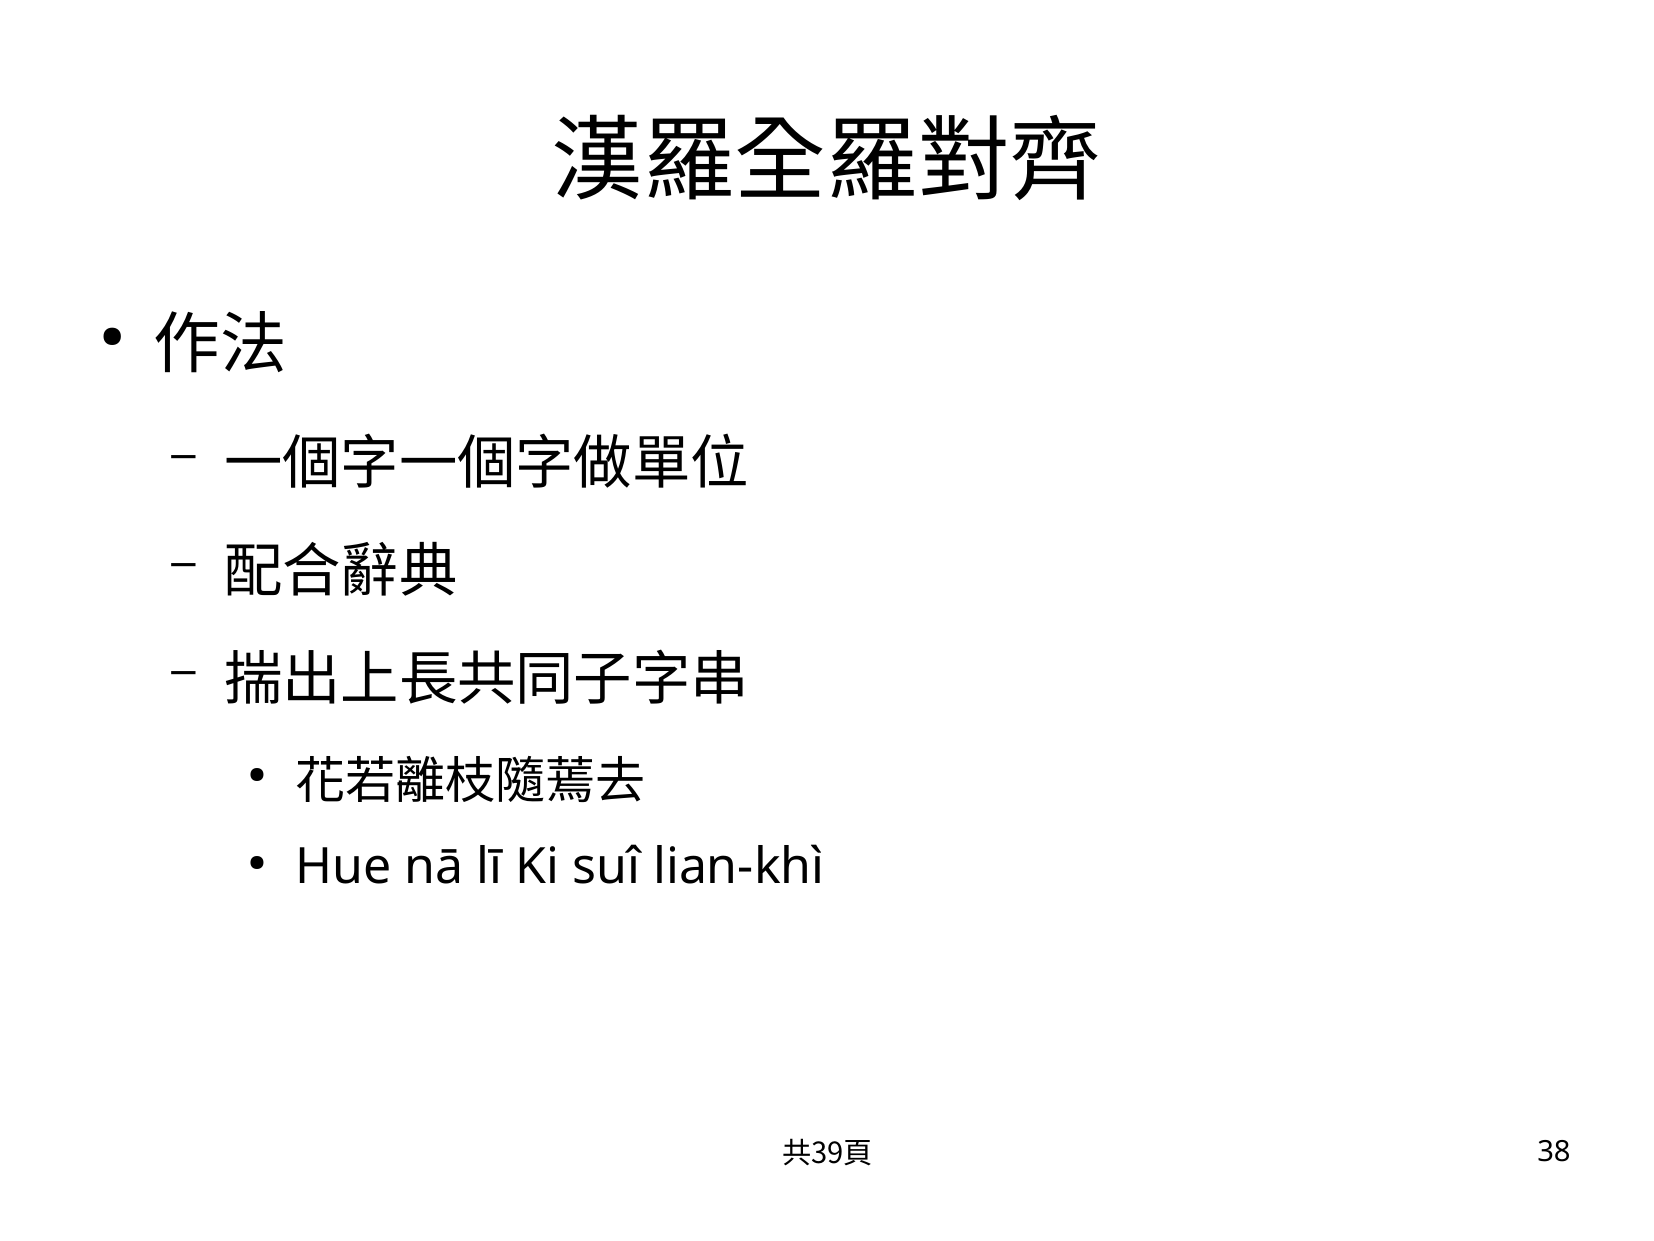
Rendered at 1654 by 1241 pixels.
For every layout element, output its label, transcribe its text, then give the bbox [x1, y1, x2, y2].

title 漢羅全羅對齊 [82, 49, 1571, 257]
list 作法 一個字一個字做單位 配合辭典 揣出上長共同子字串 花若離枝隨蔫去 Hue nā lī Ki suî lian-khì [82, 290, 1538, 1010]
